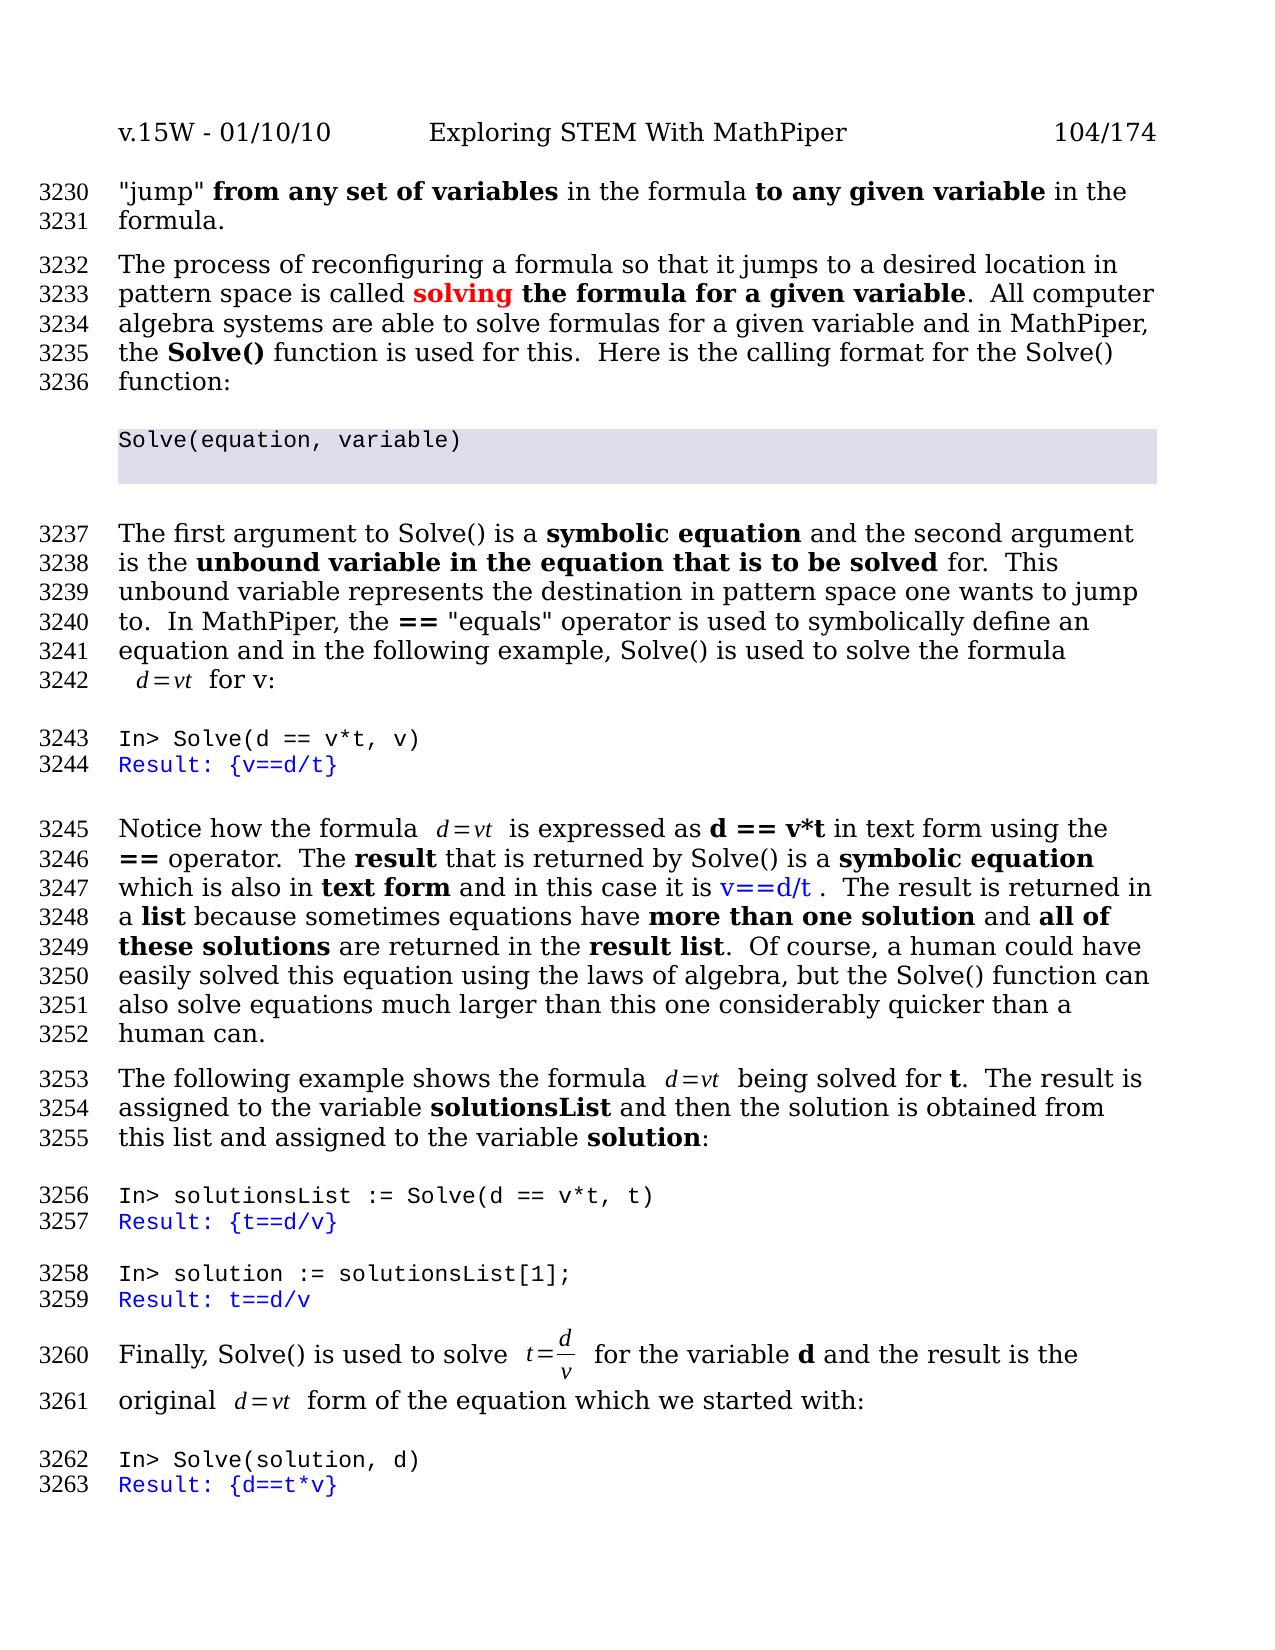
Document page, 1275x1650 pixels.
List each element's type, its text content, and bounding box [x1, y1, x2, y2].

text In> Solve(solution, d) [118, 1448, 1157, 1474]
text In> solutionsList := Solve(d == v*t, t) [118, 1184, 1157, 1210]
text Result: {v==d/t} [118, 753, 1157, 779]
text The following example shows the formulabeing solved for t. The result is assigned to the variable solutionsList and then the solution is obtained from this list and assigned to the variable solution: [118, 1064, 1157, 1152]
text Result: {t==d/v} [118, 1210, 1157, 1236]
text Result: {d==t*v} [118, 1474, 1157, 1500]
text The process of reconfiguring a formula so that it jumps to a desired location in pattern space is called solving the formula for a given variable. All computer algebra systems are able to solve formulas for a given variable and in MathPiper, the Solve() function is used for this. Here is the calling format for the Solve() function: [118, 250, 1157, 397]
text "jump" from any set of variables in the formula to any given variable in the formula. [118, 177, 1157, 235]
text The first argument to Solve() is a symbolic equation and the second argument is the unbound variable in the equation that is to be solved for. This unbound variable represents the destination in pattern space one wants to jump to. In MathPiper, the == "equals" operator is used to symbolically define an equation and in the following example, Solve() is used to solve the formulafor v: [118, 519, 1157, 695]
text Result: t==d/v [118, 1288, 1157, 1314]
table_header Solve(equation, variable) [118, 429, 1157, 484]
text In> Solve(d == v*t, v) [118, 727, 1157, 753]
text In> solution := solutionsList[1]; [118, 1262, 1157, 1288]
text Finally, Solve() is used to solvefor the variable d and the result is the originalform of the equation which we started with: [118, 1323, 1157, 1416]
text Notice how the formulais expressed as d == v*t in text form using the == operator. The result that is returned by Solve() is a symbolic equation which is also in text form and in this case it is v==d/t . The result is returned in a list because sometimes equations have more than one solution and all of these solutions are returned in the result list. Of course, a human could have easily solved this equation using the laws of algebra, but the Solve() function can also solve equations much larger than this one considerably quicker than a human can. [118, 814, 1157, 1049]
